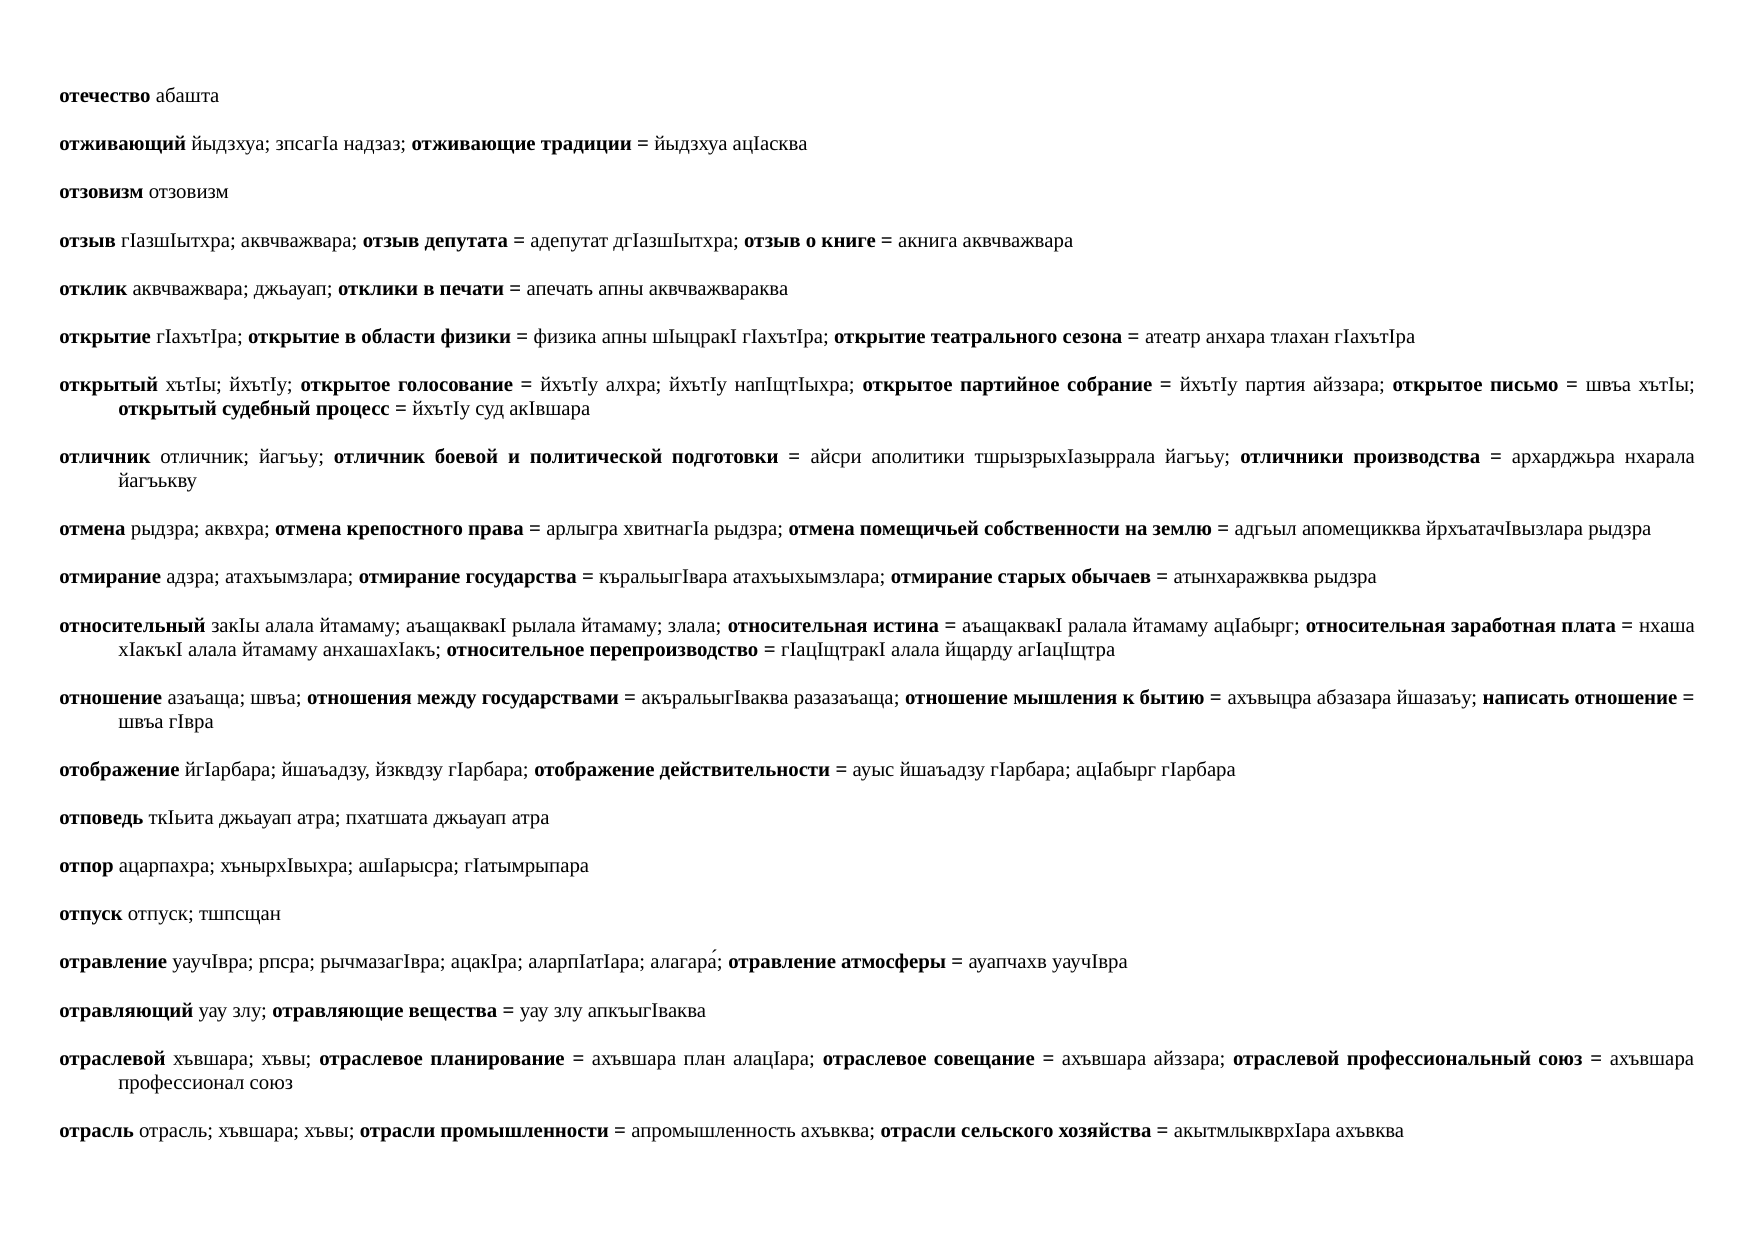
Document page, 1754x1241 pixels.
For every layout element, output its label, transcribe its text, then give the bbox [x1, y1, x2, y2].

text отповедь ткIьита джьауап атра; пхатшата джьауап атра [59, 805, 1695, 829]
text отношение азаъаща; швъа; отношения между государствами = акъральыгIваква разазаъаща; отношение мышления к бытию = ахъвыцра абзазара йшазаъу; написать отношение = швъа гIвра [59, 685, 1695, 733]
text отклик аквчважвара; джьауап; отклики в печати = апечать апны аквчважвараква [59, 276, 1695, 300]
text отпор ацарпахра; хънырхIвыхра; ашIарысра; гIатымрыпара [59, 853, 1695, 877]
text относительный закIы алала йтамаму; аъащаквакI рылала йтамаму; злала; относительная истина = аъащаквакI ралала йтамаму ацIабырг; относительная заработная плата = нхаша хIакъкI алала йтамаму анхашахIакъ; относительное перепроизводство = гIацIщтракI алала йщарду агIацIщтра [59, 612, 1695, 661]
text отравляющий уау злу; отравляющие вещества = уау злу апкъыгIваква [59, 997, 1695, 1022]
text открытый хътIы; йхътIу; открытое голосование = йхътIу алхра; йхътIу напIщтIыхра; открытое партийное собрание = йхътIу партия айззара; открытое письмо = швъа хътIы; открытый судебный процесс = йхътIу суд акIвшара [59, 372, 1695, 420]
text отмена рыдзра; аквхра; отмена крепостного права = арлыгра хвитнагIа рыдзра; отмена помещичьей собственности на землю = адгьыл апомещикква йрхъатачIвызлара рыдзра [59, 516, 1695, 540]
text отживающий йыдзхуа; зпсагIа надзаз; отживающие традиции = йыдзхуа ацIасква [59, 131, 1695, 155]
text отличник отличник; йагъьу; отличник боевой и политической подготовки = айсри аполитики тшрызрыхIазыррала йагъьу; отличники производства = архарджьра нхарала йагъькву [59, 444, 1695, 492]
text отрасль отрасль; хъвшара; хъвы; отрасли промышленности = апромышленность ахъвква; отрасли сельского хозяйства = акытмлыкврхIара ахъвква [59, 1118, 1695, 1142]
text отравление уаучIвра; рпсра; рычмазагIвра; ацакIра; аларпIатIара; алагара́; отравление атмосферы = ауапчахв уаучIвра [59, 949, 1695, 973]
text открытие гIахътIра; открытие в области физики = физика апны шIыцракI гIахътIра; открытие театрального сезона = атеатр анхара тлахан гIахътIра [59, 324, 1695, 348]
text отображение йгIарбара; йшаъадзу, йзквдзу гIарбара; отображение действительности = ауыс йшаъадзу гIарбара; ацIабырг гIарбара [59, 757, 1695, 781]
text отраслевой хъвшара; хъвы; отраслевое планирование = ахъвшара план алацIара; отраслевое совещание = ахъвшара айззара; отраслевой профессиональный союз = ахъвшара профессионал союз [59, 1046, 1695, 1094]
text отзыв гIазшIытхра; аквчважвара; отзыв депутата = адепутат дгIазшIытхра; отзыв о книге = акнига аквчважвара [59, 227, 1695, 252]
text отзовизм отзовизм [59, 179, 1695, 203]
text отечество абашта [59, 83, 1695, 107]
text отмирание адзра; атахъымзлара; отмирание государства = къральыгIвара атахъыхымзлара; отмирание старых обычаев = атынхаражвква рыдзра [59, 564, 1695, 588]
text отпуск отпуск; тшпсщан [59, 901, 1695, 925]
